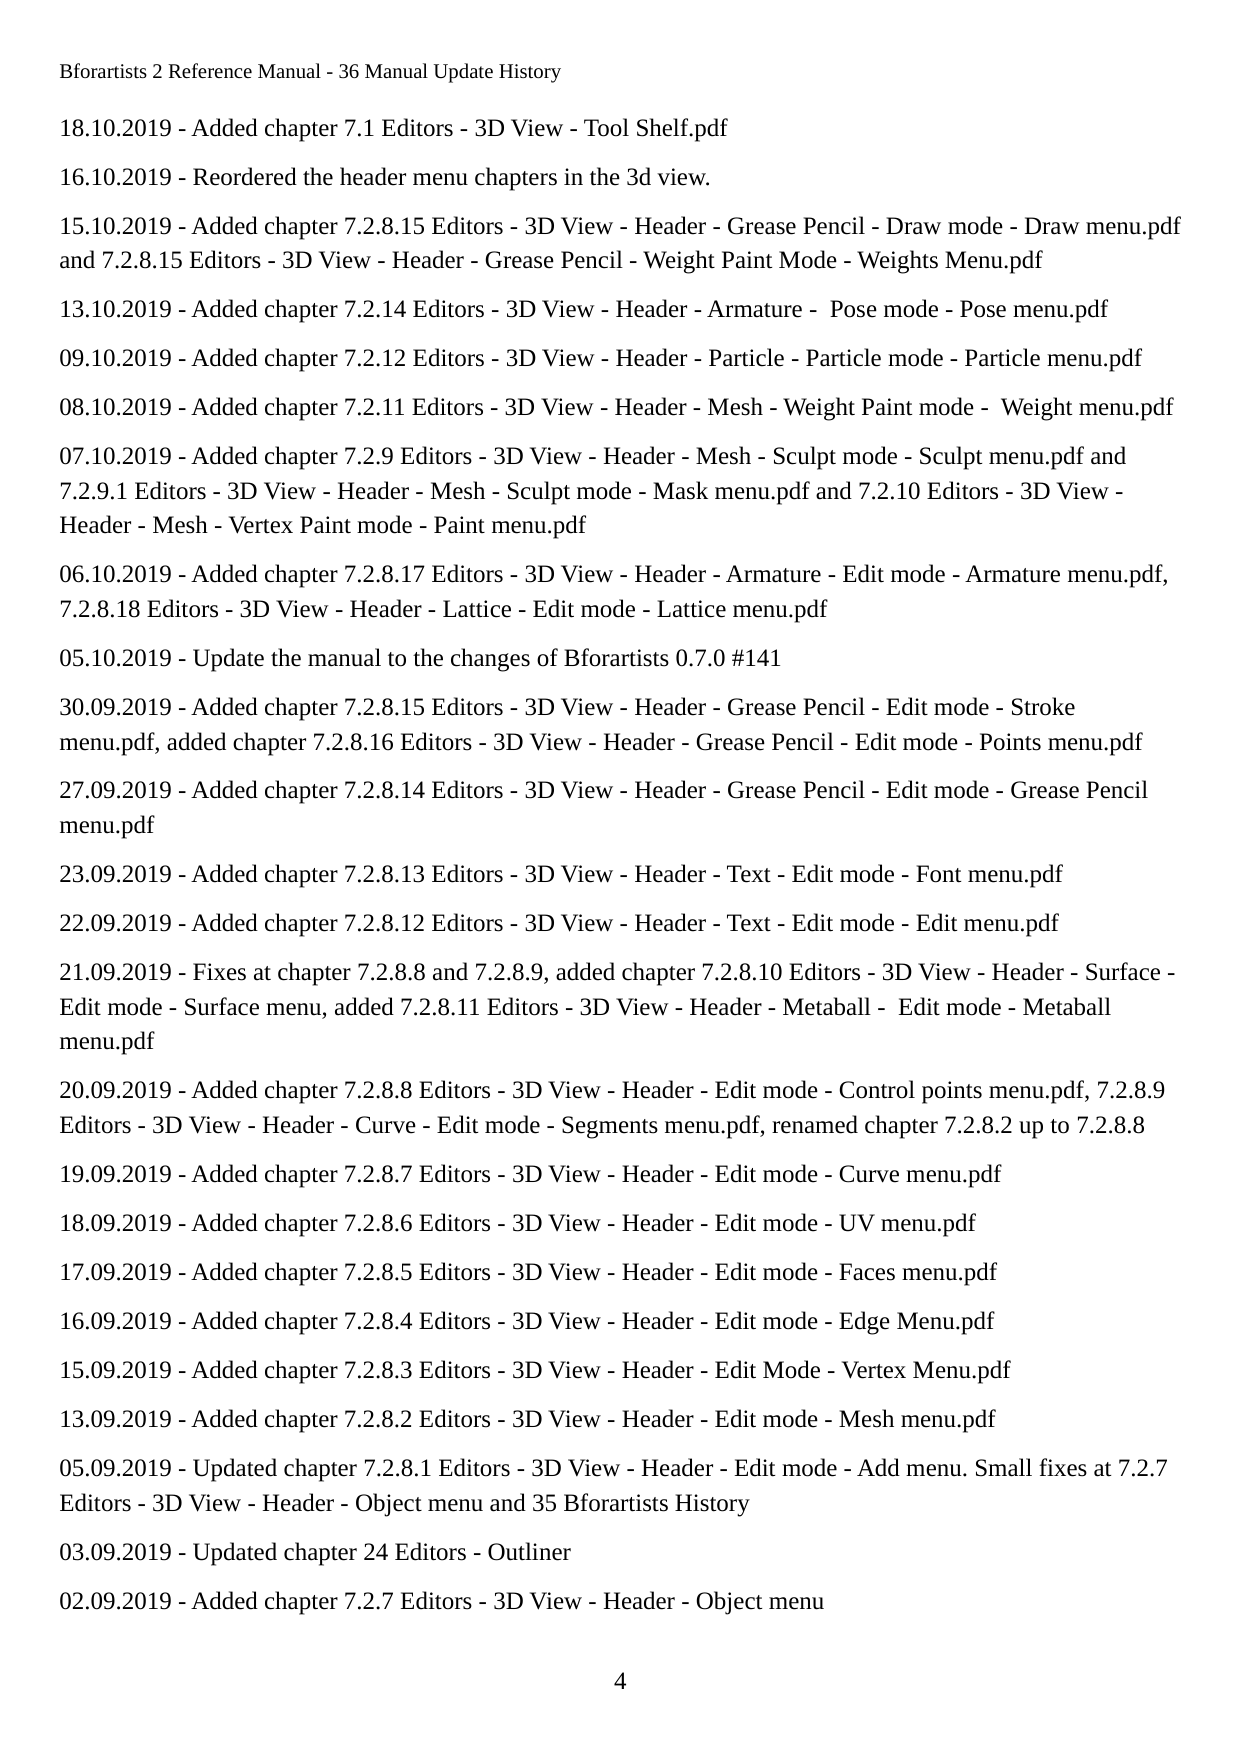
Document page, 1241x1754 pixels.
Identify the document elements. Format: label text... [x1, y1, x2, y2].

text 19.09.2019 - Added chapter 7.2.8.7 Editors - 3D View - Header - Edit mode - Curve menu.pdf [59, 1159, 1181, 1188]
text 16.09.2019 - Added chapter 7.2.8.4 Editors - 3D View - Header - Edit mode - Edge Menu.pdf [59, 1306, 1181, 1335]
text 30.09.2019 - Added chapter 7.2.8.15 Editors - 3D View - Header - Grease Pencil - Edit mode - Stroke menu.pdf, added chapter 7.2.8.16 Editors - 3D View - Header - Grease Pencil - Edit mode - Points menu.pdf [59, 692, 1181, 755]
text 05.09.2019 - Updated chapter 7.2.8.1 Editors - 3D View - Header - Edit mode - Add menu. Small fixes at 7.2.7 Editors - 3D View - Header - Object menu and 35 Bforartists History [59, 1453, 1181, 1516]
text 13.09.2019 - Added chapter 7.2.8.2 Editors - 3D View - Header - Edit mode - Mesh menu.pdf [59, 1404, 1181, 1433]
text 08.10.2019 - Added chapter 7.2.11 Editors - 3D View - Header - Mesh - Weight Paint mode - Weight menu.pdf [59, 392, 1181, 421]
text 21.09.2019 - Fixes at chapter 7.2.8.8 and 7.2.8.9, added chapter 7.2.8.10 Editors - 3D View - Header - Surface - Edit mode - Surface menu, added 7.2.8.11 Editors - 3D View - Header - Metaball - Edit mode - Metaball menu.pdf [59, 957, 1181, 1055]
text 16.10.2019 - Reordered the header menu chapters in the 3d view. [59, 162, 1181, 190]
text 15.09.2019 - Added chapter 7.2.8.3 Editors - 3D View - Header - Edit Mode - Vertex Menu.pdf [59, 1355, 1181, 1384]
text 02.09.2019 - Added chapter 7.2.7 Editors - 3D View - Header - Object menu [59, 1586, 1181, 1614]
text 06.10.2019 - Added chapter 7.2.8.17 Editors - 3D View - Header - Armature - Edit mode - Armature menu.pdf, 7.2.8.18 Editors - 3D View - Header - Lattice - Edit mode - Lattice menu.pdf [59, 559, 1181, 623]
text 18.10.2019 - Added chapter 7.1 Editors - 3D View - Tool Shelf.pdf [59, 113, 1181, 141]
text 18.09.2019 - Added chapter 7.2.8.6 Editors - 3D View - Header - Edit mode - UV menu.pdf [59, 1208, 1181, 1237]
text 13.10.2019 - Added chapter 7.2.14 Editors - 3D View - Header - Armature - Pose mode - Pose menu.pdf [59, 294, 1181, 323]
text 07.10.2019 - Added chapter 7.2.9 Editors - 3D View - Header - Mesh - Sculpt mode - Sculpt menu.pdf and 7.2.9.1 Editors - 3D View - Header - Mesh - Sculpt mode - Mask menu.pdf and 7.2.10 Editors - 3D View - Header - Mesh - Vertex Paint mode - Paint menu.pdf [59, 441, 1181, 539]
text 27.09.2019 - Added chapter 7.2.8.14 Editors - 3D View - Header - Grease Pencil - Edit mode - Grease Pencil menu.pdf [59, 776, 1181, 839]
text 03.09.2019 - Updated chapter 24 Editors - Outliner [59, 1537, 1181, 1566]
text 15.10.2019 - Added chapter 7.2.8.15 Editors - 3D View - Header - Grease Pencil - Draw mode - Draw menu.pdf and 7.2.8.15 Editors - 3D View - Header - Grease Pencil - Weight Paint Mode - Weights Menu.pdf [59, 211, 1181, 274]
text 22.09.2019 - Added chapter 7.2.8.12 Editors - 3D View - Header - Text - Edit mode - Edit menu.pdf [59, 908, 1181, 937]
text 20.09.2019 - Added chapter 7.2.8.8 Editors - 3D View - Header - Edit mode - Control points menu.pdf, 7.2.8.9 Editors - 3D View - Header - Curve - Edit mode - Segments menu.pdf, renamed chapter 7.2.8.2 up to 7.2.8.8 [59, 1075, 1181, 1138]
text 17.09.2019 - Added chapter 7.2.8.5 Editors - 3D View - Header - Edit mode - Faces menu.pdf [59, 1257, 1181, 1286]
text 23.09.2019 - Added chapter 7.2.8.13 Editors - 3D View - Header - Text - Edit mode - Font menu.pdf [59, 859, 1181, 888]
text 09.10.2019 - Added chapter 7.2.12 Editors - 3D View - Header - Particle - Particle mode - Particle menu.pdf [59, 343, 1181, 372]
text 05.10.2019 - Update the manual to the changes of Bforartists 0.7.0 #141 [59, 643, 1181, 672]
